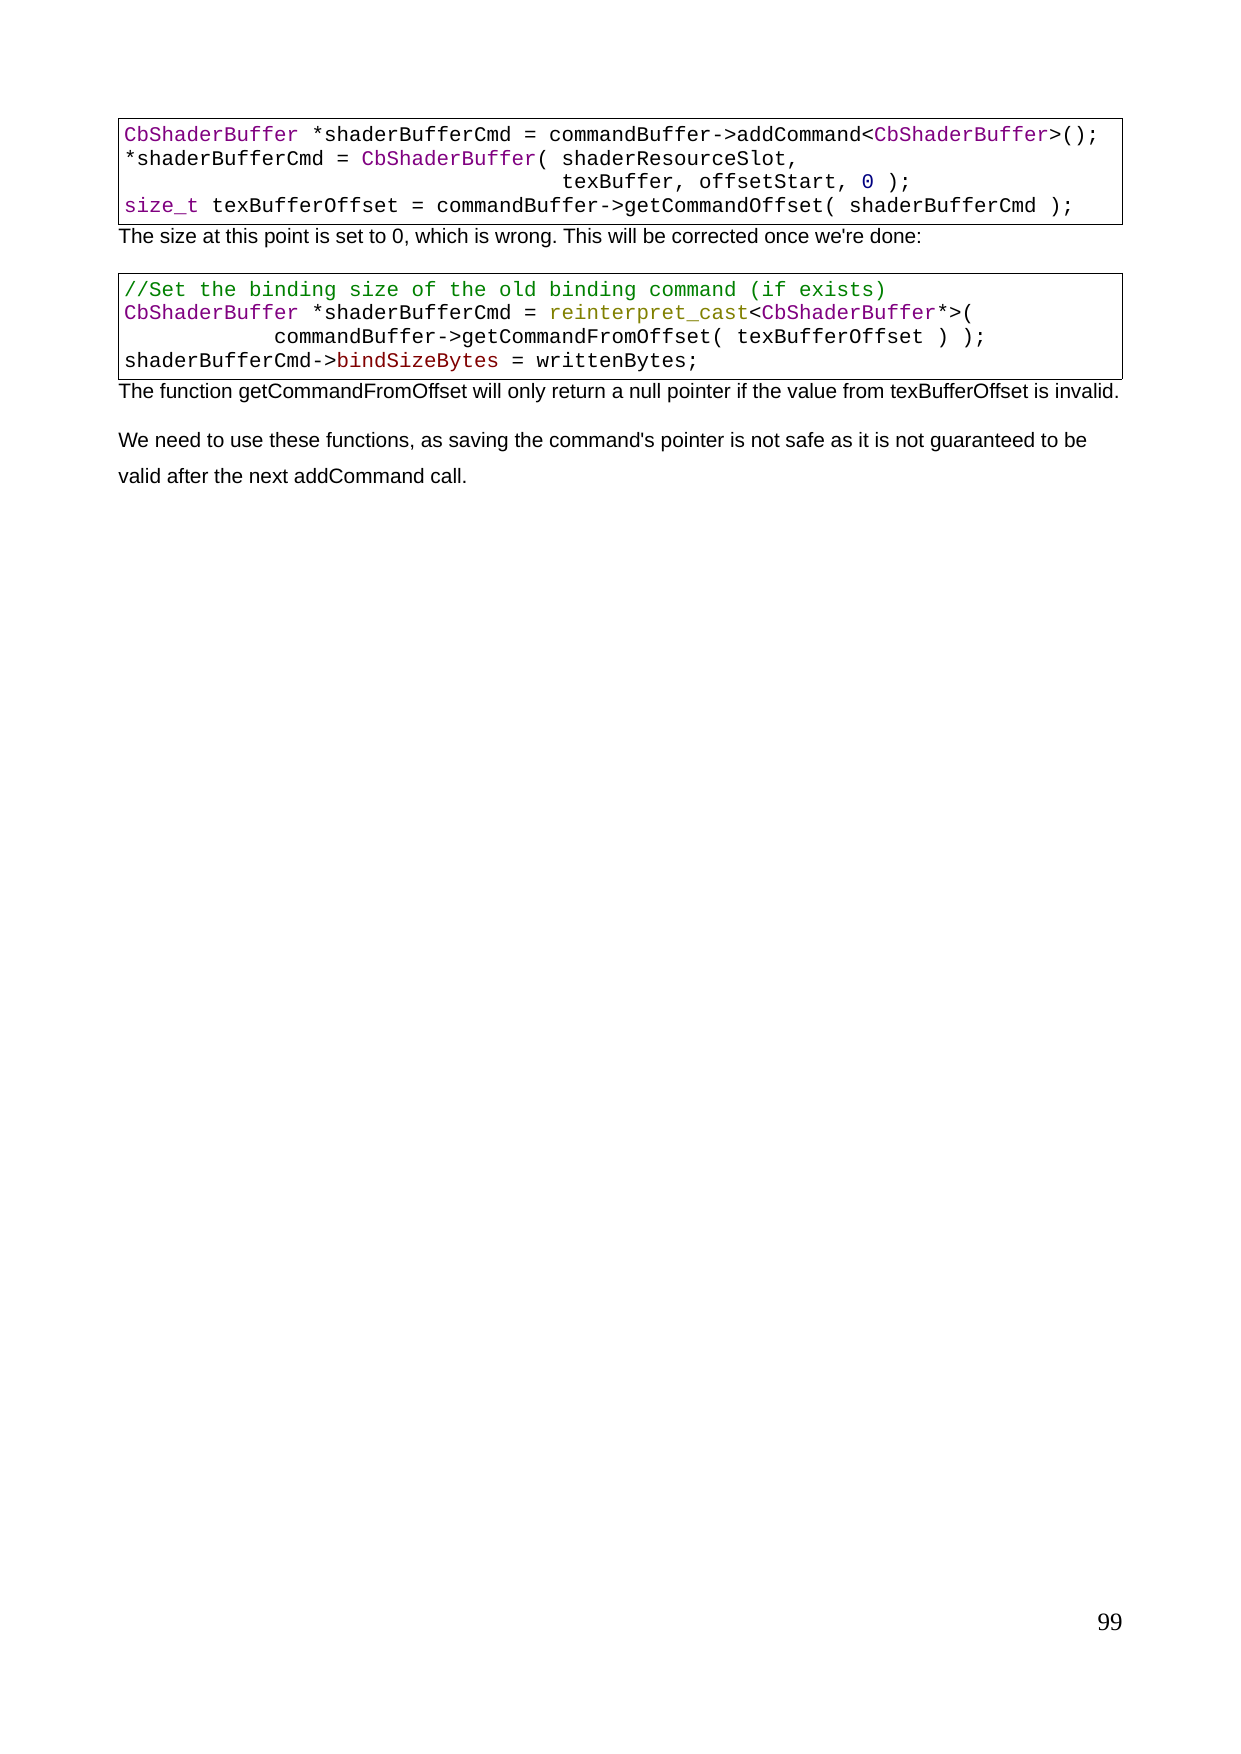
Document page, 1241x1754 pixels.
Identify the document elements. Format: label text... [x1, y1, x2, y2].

text The size at this point is set to 0, which is wrong. This will be corrected once we're done: [118, 225, 1122, 248]
text The function getCommandFromOffset will only return a null pointer if the value from texBufferOffset is invalid. [118, 380, 1122, 403]
table_header //Set the binding size of the old binding command (if exists) CbShaderBuffer *shaderBufferCmd = reinterpret_cast<CbShaderBuffer*>( commandBuffer->getCommandFromOffset( texBufferOffset ) ); shaderBufferCmd->bindSizeBytes = writtenBytes; [119, 274, 1122, 379]
text We need to use these functions, as saving the command's pointer is not safe as it is not guaranteed to be valid after the next addCommand call. [118, 427, 1122, 487]
table_header CbShaderBuffer *shaderBufferCmd = commandBuffer->addCommand<CbShaderBuffer>(); *shaderBufferCmd = CbShaderBuffer( shaderResourceSlot, texBuffer, offsetStart, 0 ); size_t texBufferOffset = commandBuffer->getCommandOffset( shaderBufferCmd ); [119, 119, 1122, 224]
